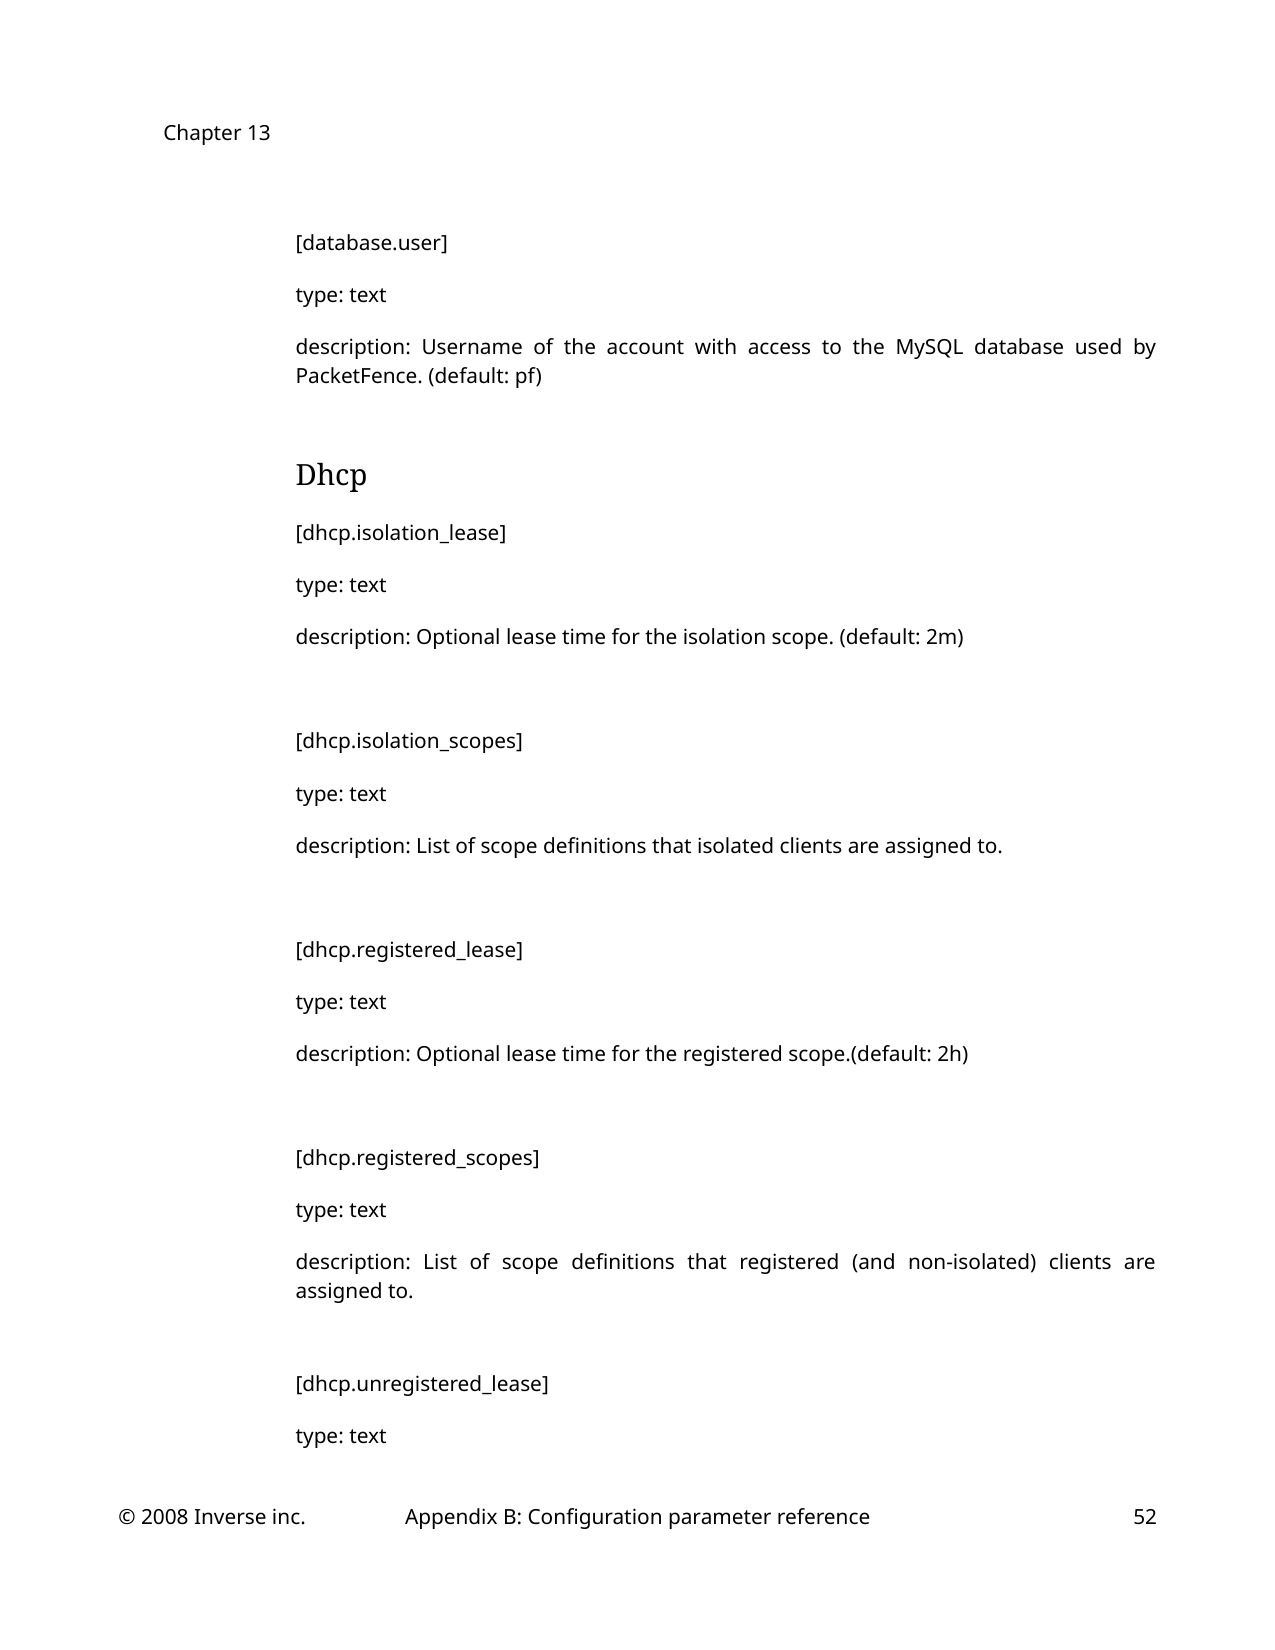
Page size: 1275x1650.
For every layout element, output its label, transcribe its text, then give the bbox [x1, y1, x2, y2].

text type: text [295, 987, 1157, 1015]
text description: List of scope definitions that isolated clients are assigned to. [295, 831, 1157, 859]
text type: text [295, 280, 1157, 309]
text [dhcp.registered_scopes] [295, 1143, 1157, 1172]
text type: text [295, 570, 1157, 599]
text description: Username of the account with access to the MySQL database used by PacketFence. (default: pf) [295, 332, 1157, 389]
text [database.user] [295, 228, 1157, 257]
subtitle Dhcp [295, 454, 1157, 493]
text description: Optional lease time for the isolation scope. (default: 2m) [295, 622, 1157, 651]
text type: text [295, 1421, 1157, 1449]
text type: text [295, 1195, 1157, 1224]
text [dhcp.isolation_scopes] [295, 727, 1157, 755]
text [dhcp.registered_lease] [295, 935, 1157, 963]
text description: List of scope definitions that registered (and non-isolated) clients are assigned to. [295, 1247, 1157, 1304]
text description: Optional lease time for the registered scope.(default: 2h) [295, 1039, 1157, 1067]
text [dhcp.isolation_lease] [295, 518, 1157, 547]
text [dhcp.unregistered_lease] [295, 1369, 1157, 1397]
text type: text [295, 779, 1157, 807]
